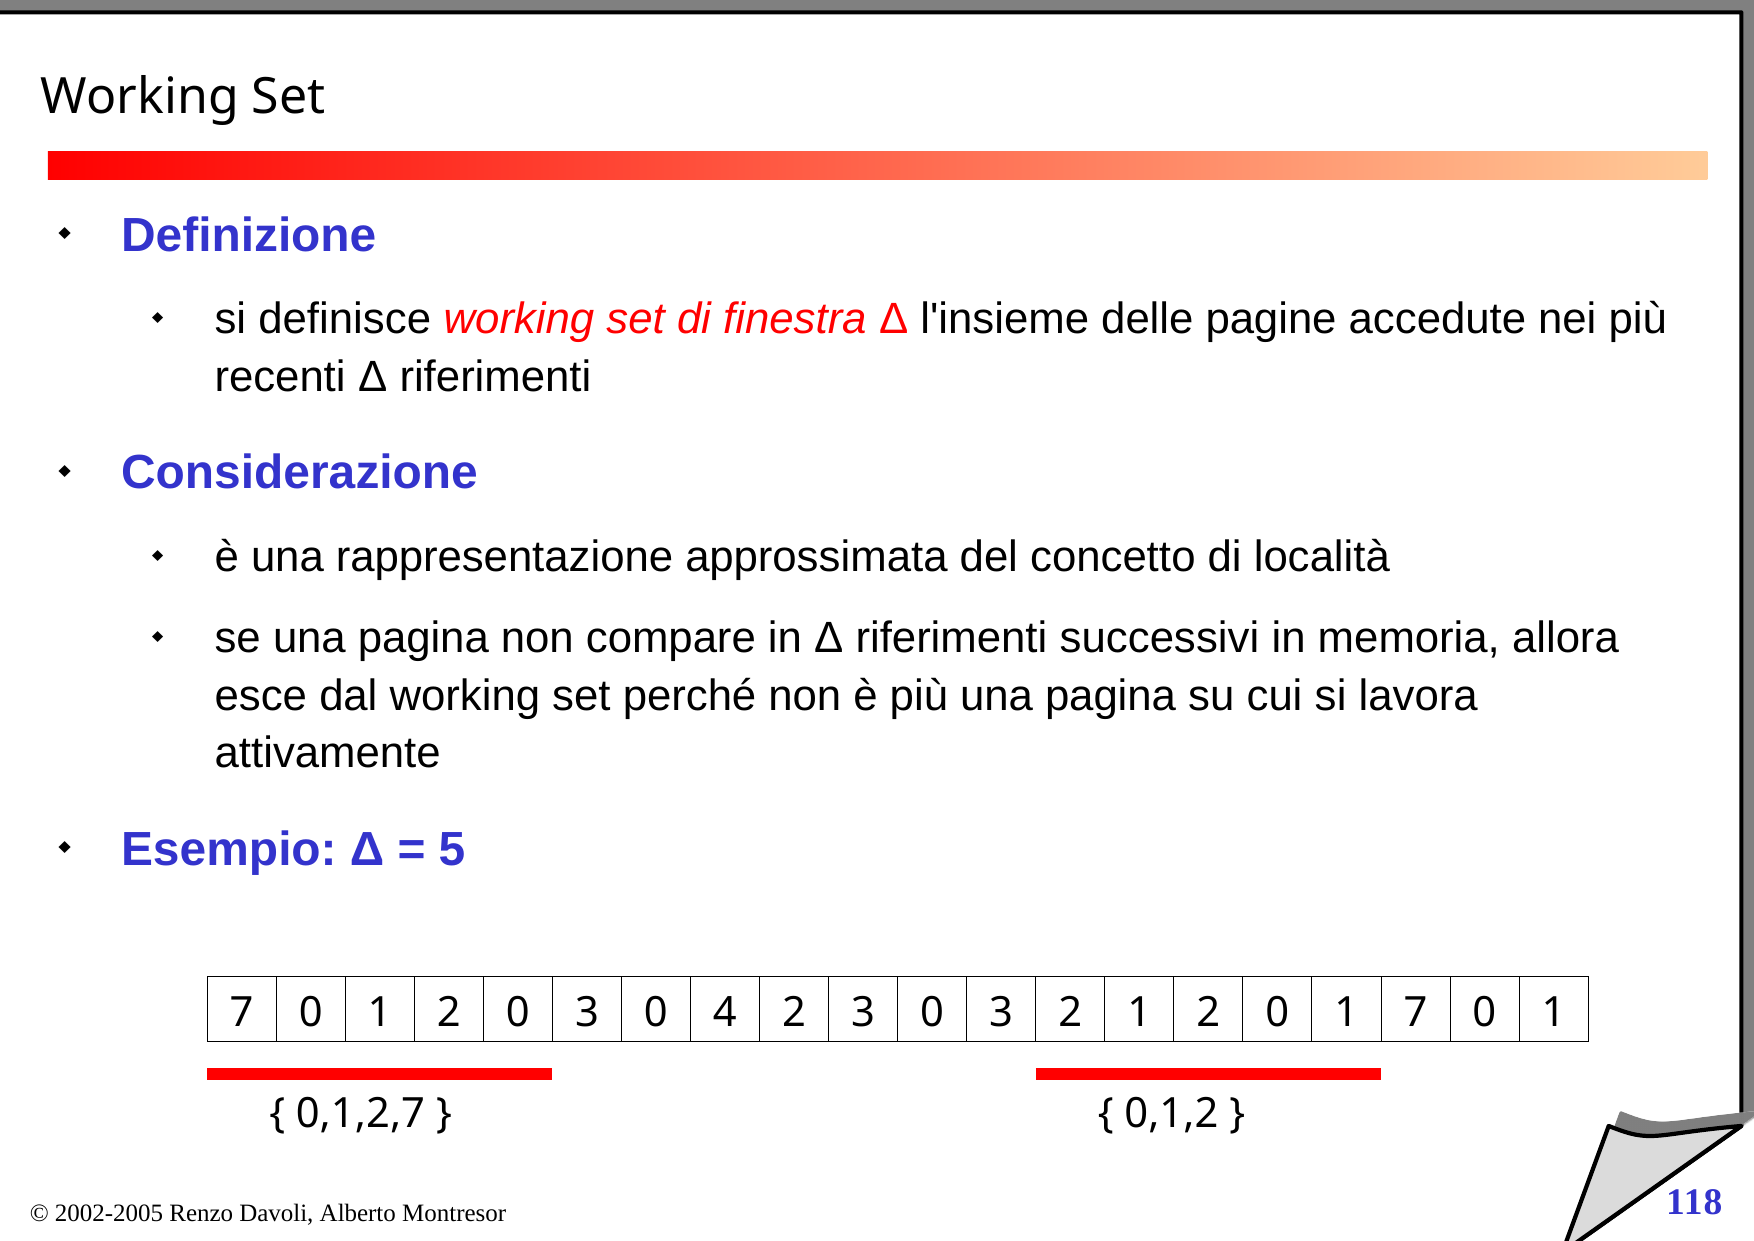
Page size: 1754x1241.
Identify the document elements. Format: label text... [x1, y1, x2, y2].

text_box 0 [897, 976, 966, 1042]
text_box 7 [1381, 976, 1450, 1042]
text_box 0 [276, 976, 345, 1042]
text_box 1 [1311, 976, 1381, 1042]
text_box 3 [966, 976, 1035, 1042]
text_box 1 [345, 976, 414, 1042]
text_box 0 [1242, 976, 1311, 1042]
text_box 2 [1173, 976, 1242, 1042]
text_box 0 [483, 976, 552, 1042]
text_box 2 [759, 976, 828, 1042]
text_box 0 [1450, 976, 1519, 1042]
text_box 0 [621, 976, 690, 1042]
text_box 3 [552, 976, 621, 1042]
title Working Set [40, 49, 1714, 144]
text_box MMU [750, 152, 754, 179]
text_box 4 [690, 976, 759, 1042]
text_box 7 [207, 976, 276, 1042]
text_box { 0,1,2,7 } [269, 1079, 495, 1144]
list Definizione si definisce working set di finestra Δ l'insieme delle pagine accedute nei più recenti Δ riferimenti Considerazione è una rappresentazione approssimata del concetto di località se una pagina non compare in Δ riferimenti successivi in memoria, allora esce dal working set perché non è più una pagina su cui si lavora attivamente Esempio: Δ = 5 [58, 206, 1696, 943]
text_box 1 [1104, 976, 1173, 1042]
text_box 2 [414, 976, 483, 1042]
text_box 3 [828, 976, 897, 1042]
text_box { 0,1,2 } [1097, 1079, 1284, 1144]
text_box 1 [1519, 976, 1589, 1042]
text_box 2 [1035, 976, 1104, 1042]
